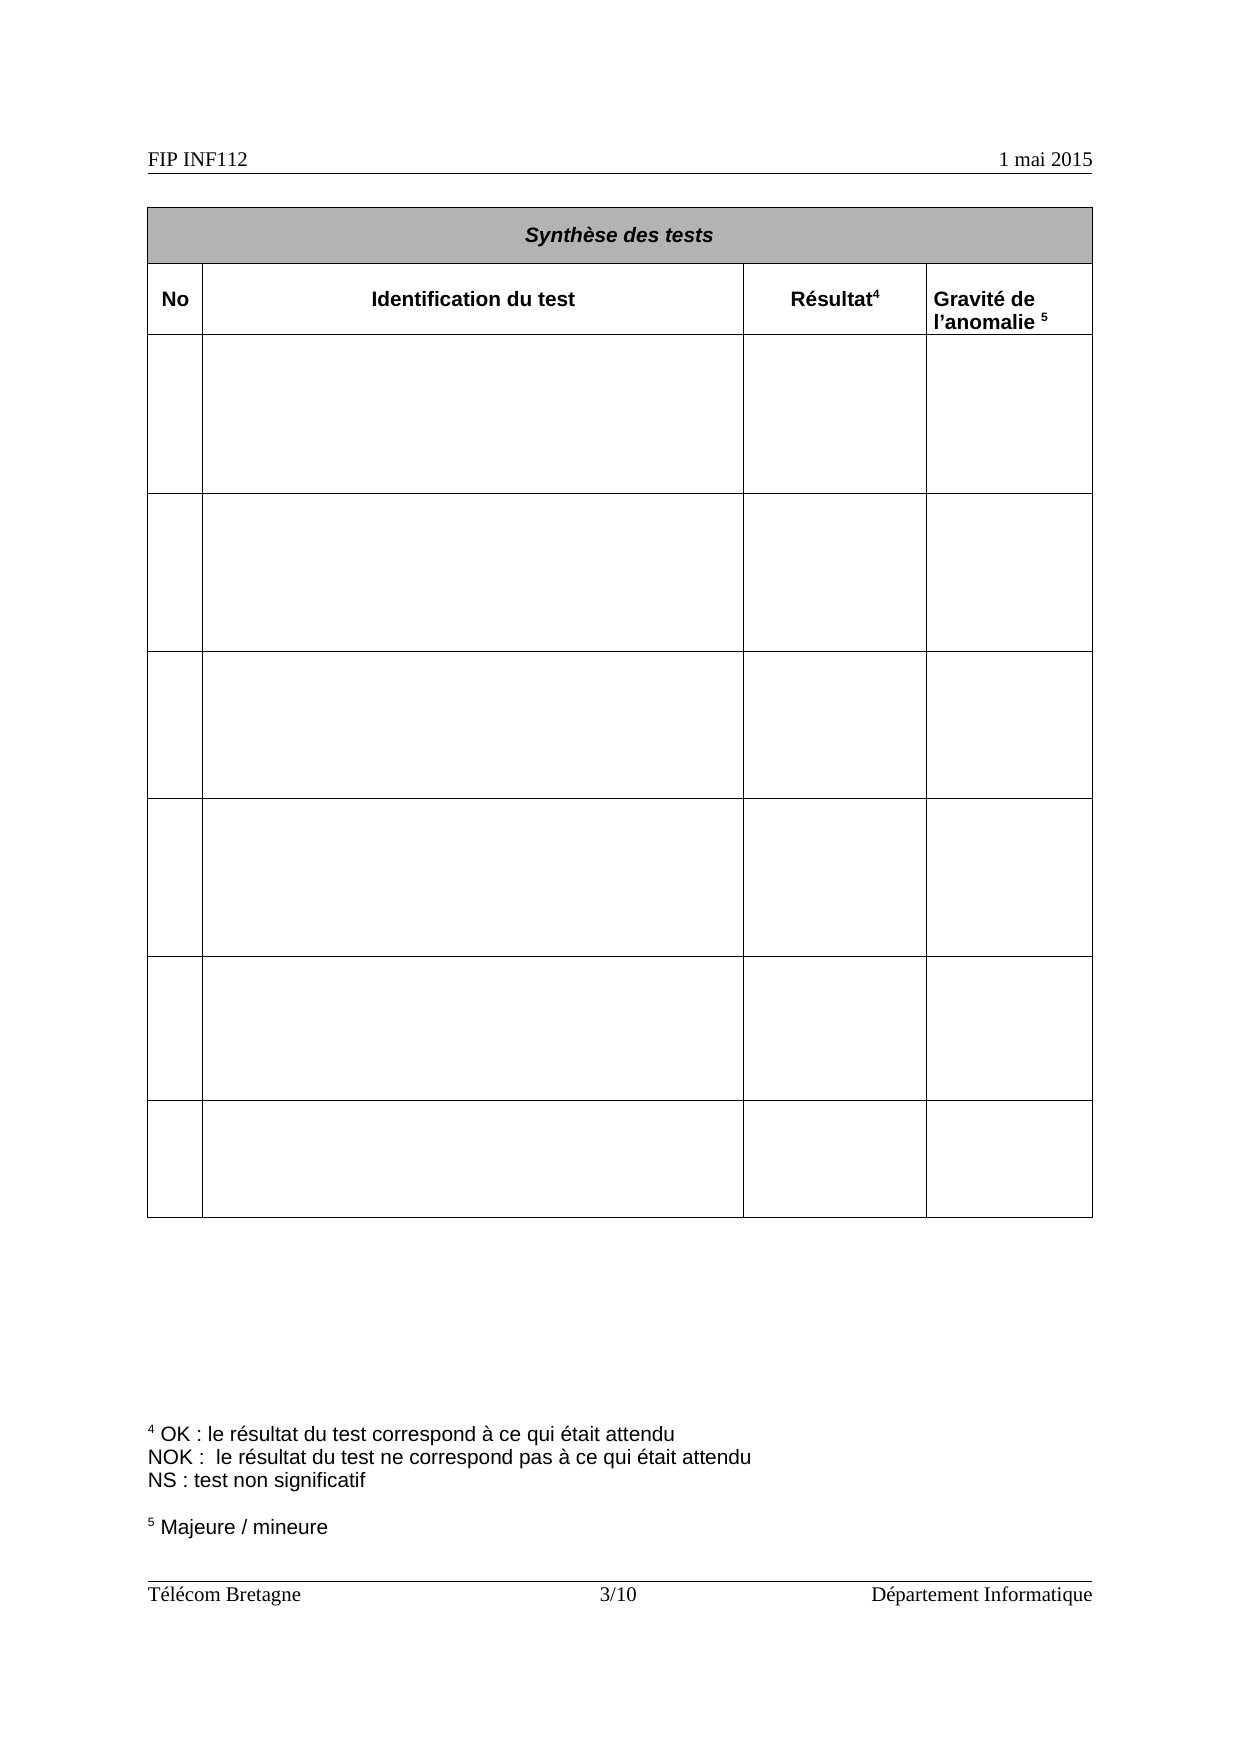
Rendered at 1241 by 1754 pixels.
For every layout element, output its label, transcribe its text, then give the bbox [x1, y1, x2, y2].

table_cell No [148, 264, 202, 334]
table_cell [148, 494, 202, 651]
table_cell [744, 799, 926, 956]
table_cell [148, 335, 202, 493]
table_cell [927, 652, 1092, 798]
table_cell [148, 652, 202, 798]
table_cell [744, 494, 926, 651]
table_cell [744, 957, 926, 1099]
table_cell [744, 335, 926, 493]
table_cell Identification du test [203, 264, 743, 334]
table_cell [927, 494, 1092, 651]
table_cell [744, 652, 926, 798]
table_cell [927, 799, 1092, 956]
table_cell [203, 652, 743, 798]
table_cell [203, 957, 743, 1099]
table_cell [203, 1101, 743, 1217]
table_cell [148, 799, 202, 956]
table_cell Résultat [744, 264, 926, 334]
table_cell [148, 1101, 202, 1217]
table_cell [148, 957, 202, 1099]
table_cell [203, 799, 743, 956]
table_cell Gravité de l’anomalie [927, 264, 1092, 334]
table_cell [927, 957, 1092, 1099]
table_header Synthèse des tests [148, 208, 1092, 263]
table_cell [927, 335, 1092, 493]
table_cell [203, 494, 743, 651]
table_cell [203, 335, 743, 493]
table_cell [744, 1101, 926, 1217]
table_cell [927, 1101, 1092, 1217]
